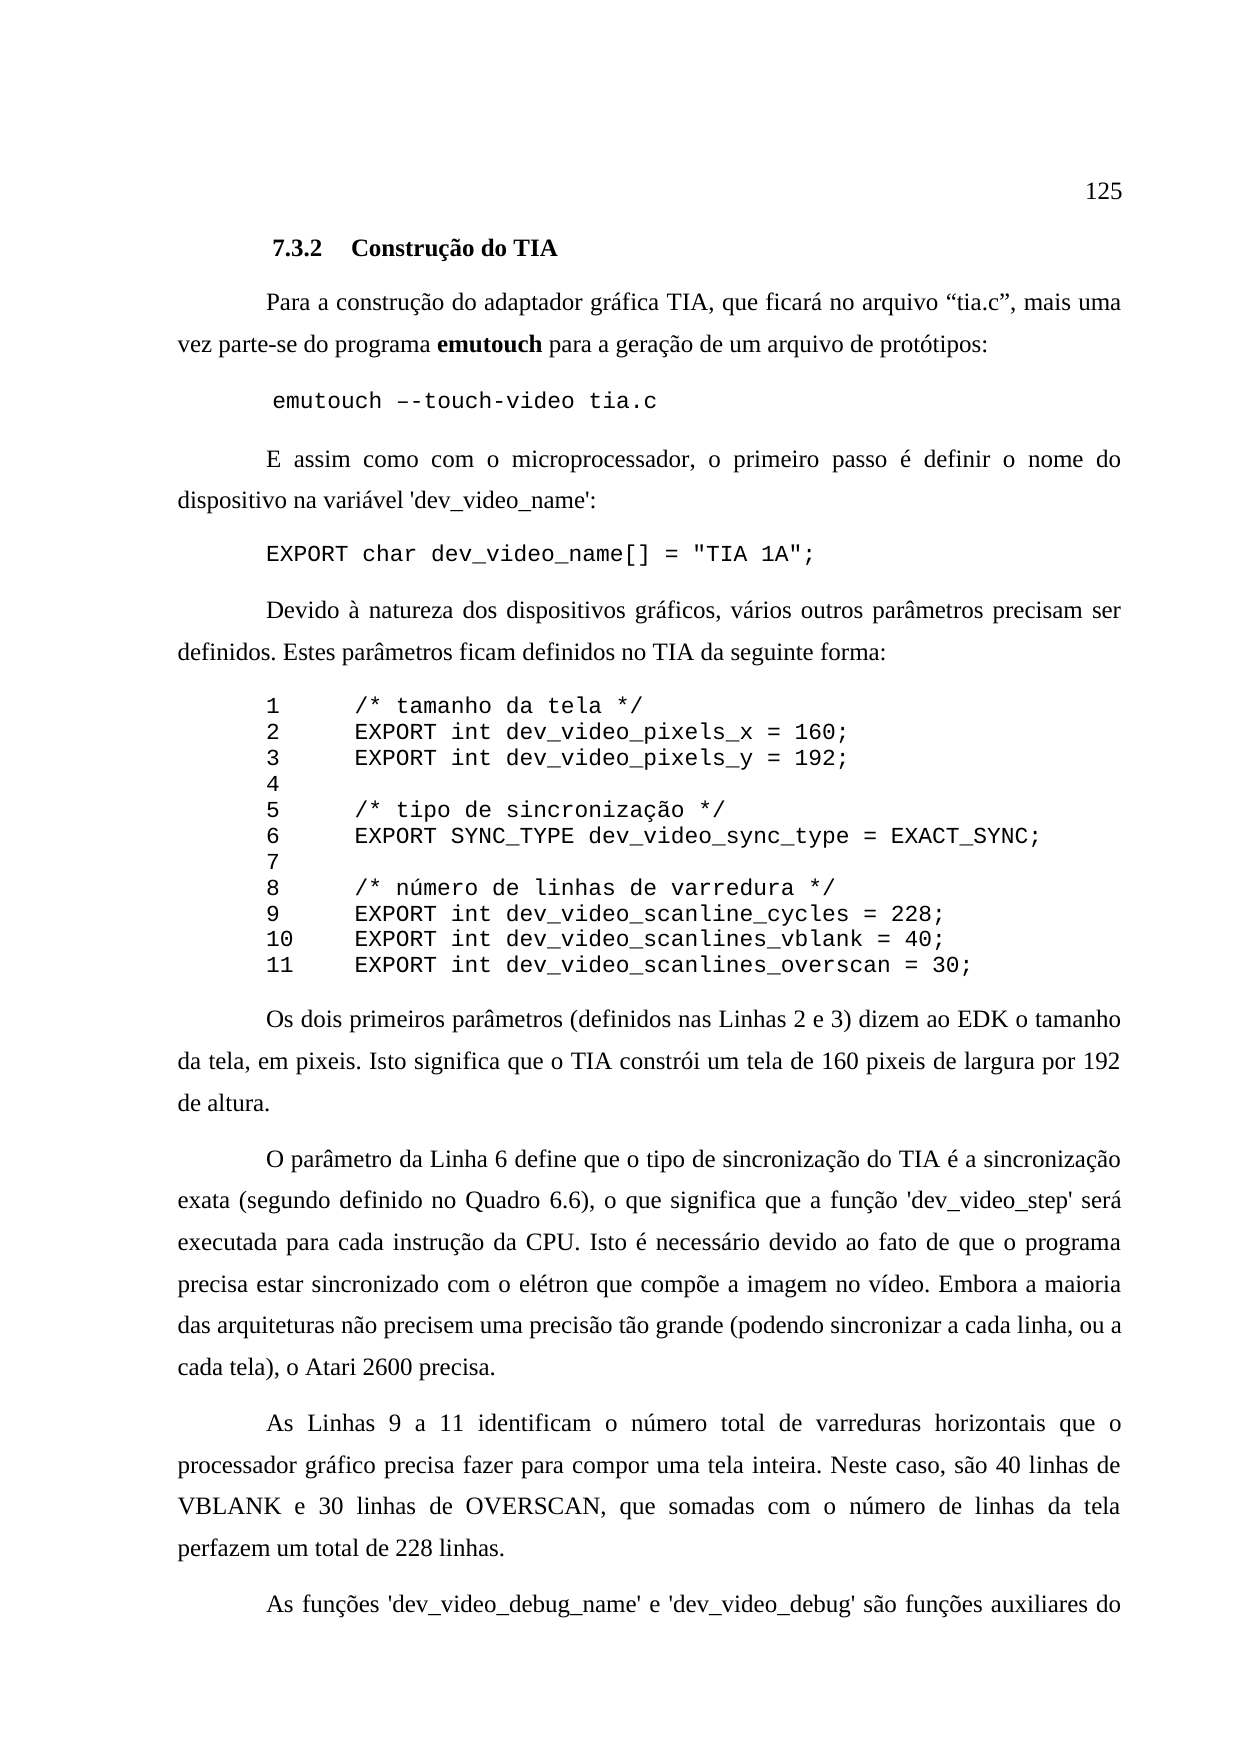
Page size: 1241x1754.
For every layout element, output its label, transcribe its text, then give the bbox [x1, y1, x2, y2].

list EXPORT int dev_video_scanlines_overscan = 30; [266, 954, 1122, 980]
list /* tipo de sincronização */ [266, 798, 1122, 824]
list EXPORT int dev_video_pixels_x = 160; [266, 720, 1122, 746]
text As Linhas 9 a 11 identificam o número total de varreduras horizontais que o processador gráfico precisa fazer para compor uma tela inteira. Neste caso, são 40 linhas de VBLANK e 30 linhas de OVERSCAN, que somadas com o número de linhas da tela perfazem um total de 228 linhas. [177, 1409, 1122, 1562]
text O parâmetro da Linha 6 define que o tipo de sincronização do TIA é a sincronização exata (segundo definido no Quadro 6.6), o que significa que a função 'dev_video_step' será executada para cada instrução da CPU. Isto é necessário devido ao fato de que o programa precisa estar sincronizado com o elétron que compõe a imagem no vídeo. Embora a maioria das arquiteturas não precisem uma precisão tão grande (podendo sincronizar a cada linha, ou a cada tela), o Atari 2600 precisa. [177, 1145, 1122, 1381]
text Os dois primeiros parâmetros (definidos nas Linhas 2 e 3) dizem ao EDK o tamanho da tela, em pixeis. Isto significa que o TIA constrói um tela de 160 pixeis de largura por 192 de altura. [177, 1006, 1122, 1116]
list EXPORT int dev_video_scanline_cycles = 228; [266, 902, 1122, 928]
text E assim como com o microprocessador, o primeiro passo é definir o nome do dispositivo na variável 'dev_video_name': [177, 445, 1122, 514]
text EXPORT char dev_video_name[] = "TIA 1A"; [177, 543, 1122, 569]
text emutouch –-touch-video tia.c [177, 386, 1122, 416]
text Para a construção do adaptador gráfica TIA, que ficará no arquivo “tia.c”, mais uma vez parte-se do programa emutouch para a geração de um arquivo de protótipos: [177, 288, 1122, 358]
list EXPORT int dev_video_pixels_y = 192; [266, 746, 1122, 772]
list /* número de linhas de varredura */ [266, 876, 1122, 902]
list EXPORT SYNC_TYPE dev_video_sync_type = EXACT_SYNC; [266, 824, 1122, 850]
list /* tamanho da tela */ [266, 694, 1122, 720]
text As funções 'dev_video_debug_name' e 'dev_video_debug' são funções auxiliares do [177, 1590, 1122, 1618]
text Devido à natureza dos dispositivos gráficos, vários outros parâmetros precisam ser definidos. Estes parâmetros ficam definidos no TIA da seguinte forma: [177, 596, 1122, 666]
list EXPORT int dev_video_scanlines_vblank = 40; [266, 928, 1122, 954]
subtitle Construção do TIA [177, 234, 1122, 262]
